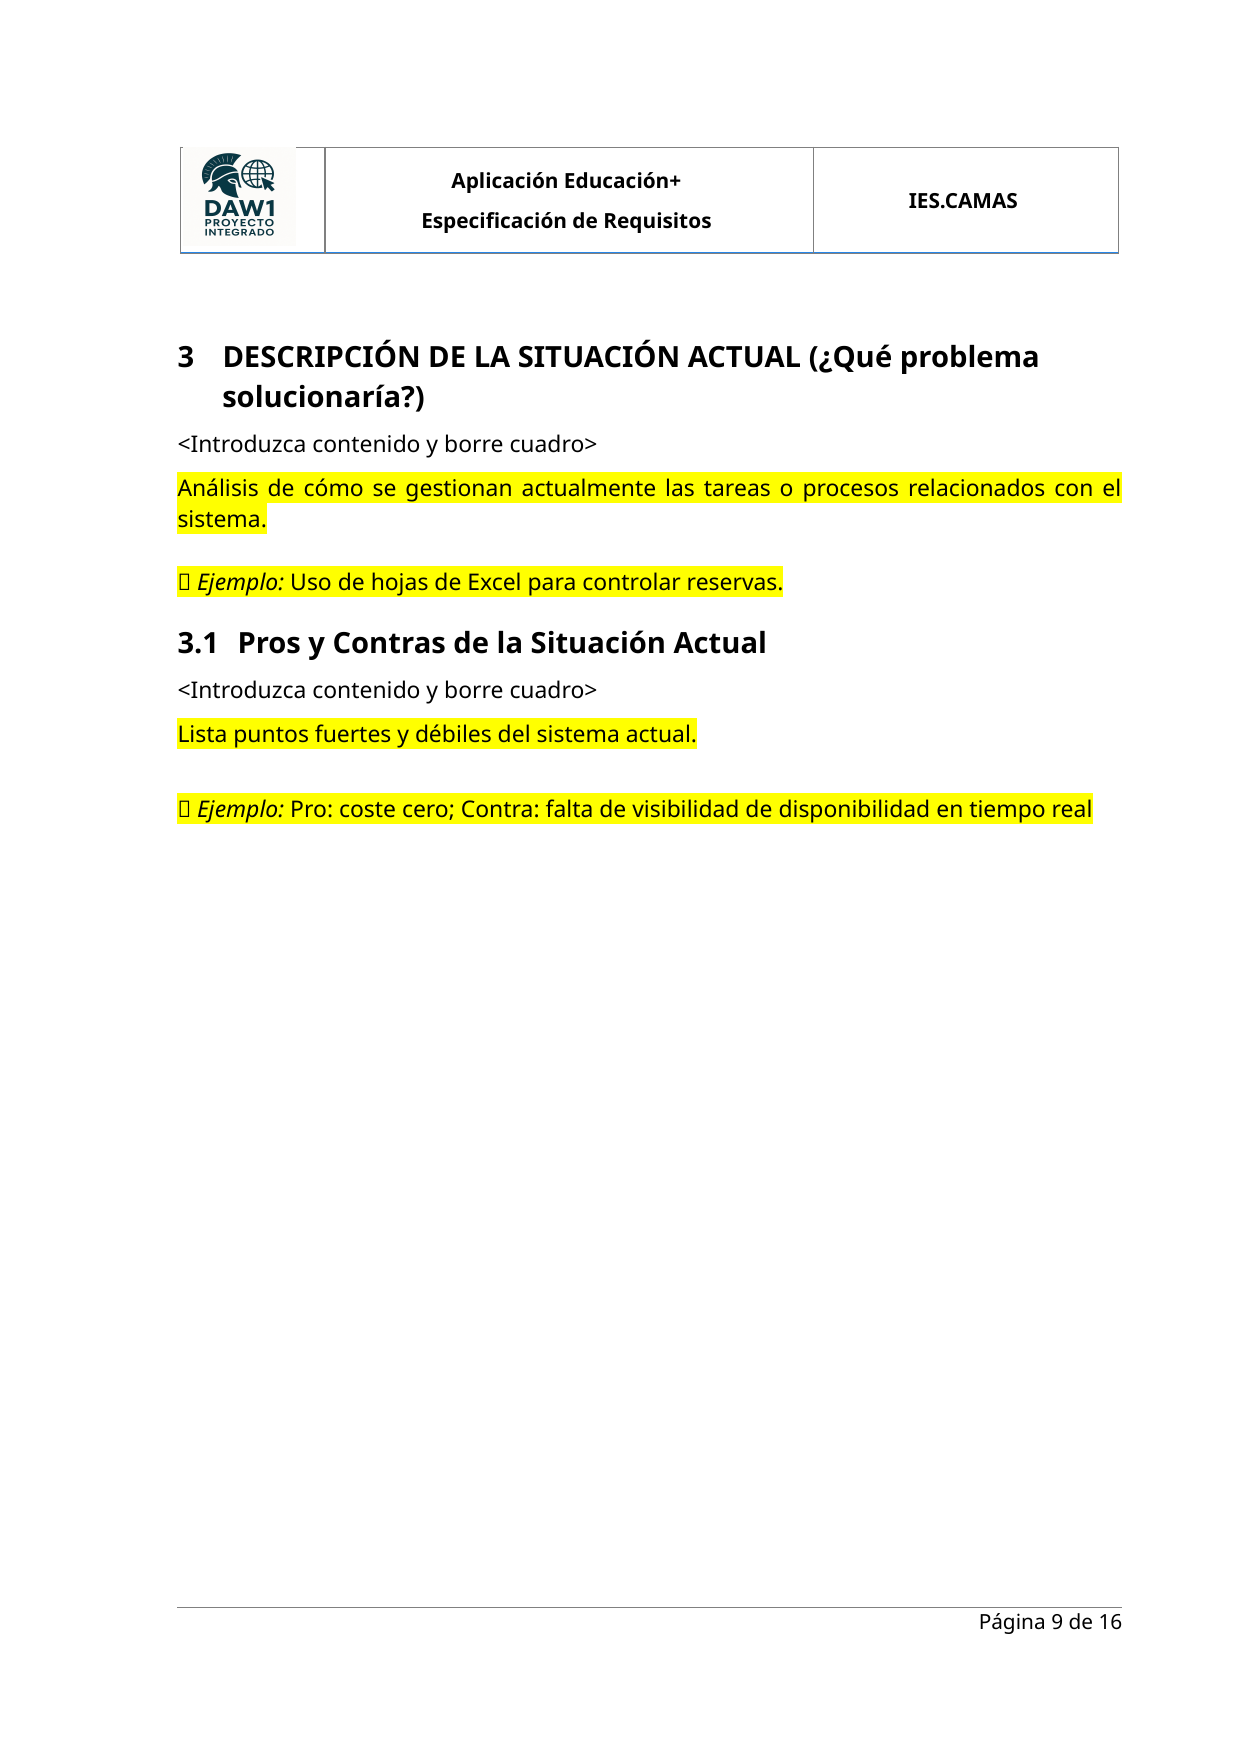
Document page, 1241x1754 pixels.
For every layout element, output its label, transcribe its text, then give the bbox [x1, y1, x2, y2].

subtitle Pros y Contras de la Situación Actual [177, 622, 1122, 662]
text <Introduzca contenido y borre cuadro> [177, 674, 1122, 706]
text Análisis de cómo se gestionan actualmente las tareas o procesos relacionados con el sistema. [177, 472, 1122, 534]
text 🔹 Ejemplo: Uso de hojas de Excel para controlar reservas. [177, 534, 1122, 597]
picture [183, 147, 296, 246]
text <Introduzca contenido y borre cuadro> [177, 428, 1122, 459]
text 🔹 Ejemplo: Pro: coste cero; Contra: falta de visibilidad de disponibilidad en tiempo real [177, 762, 1122, 824]
subtitle DESCRIPCIÓN DE LA SITUACIÓN ACTUAL (¿Qué problema solucionaría?) [177, 336, 1122, 416]
text Lista puntos fuertes y débiles del sistema actual. [177, 718, 1122, 749]
